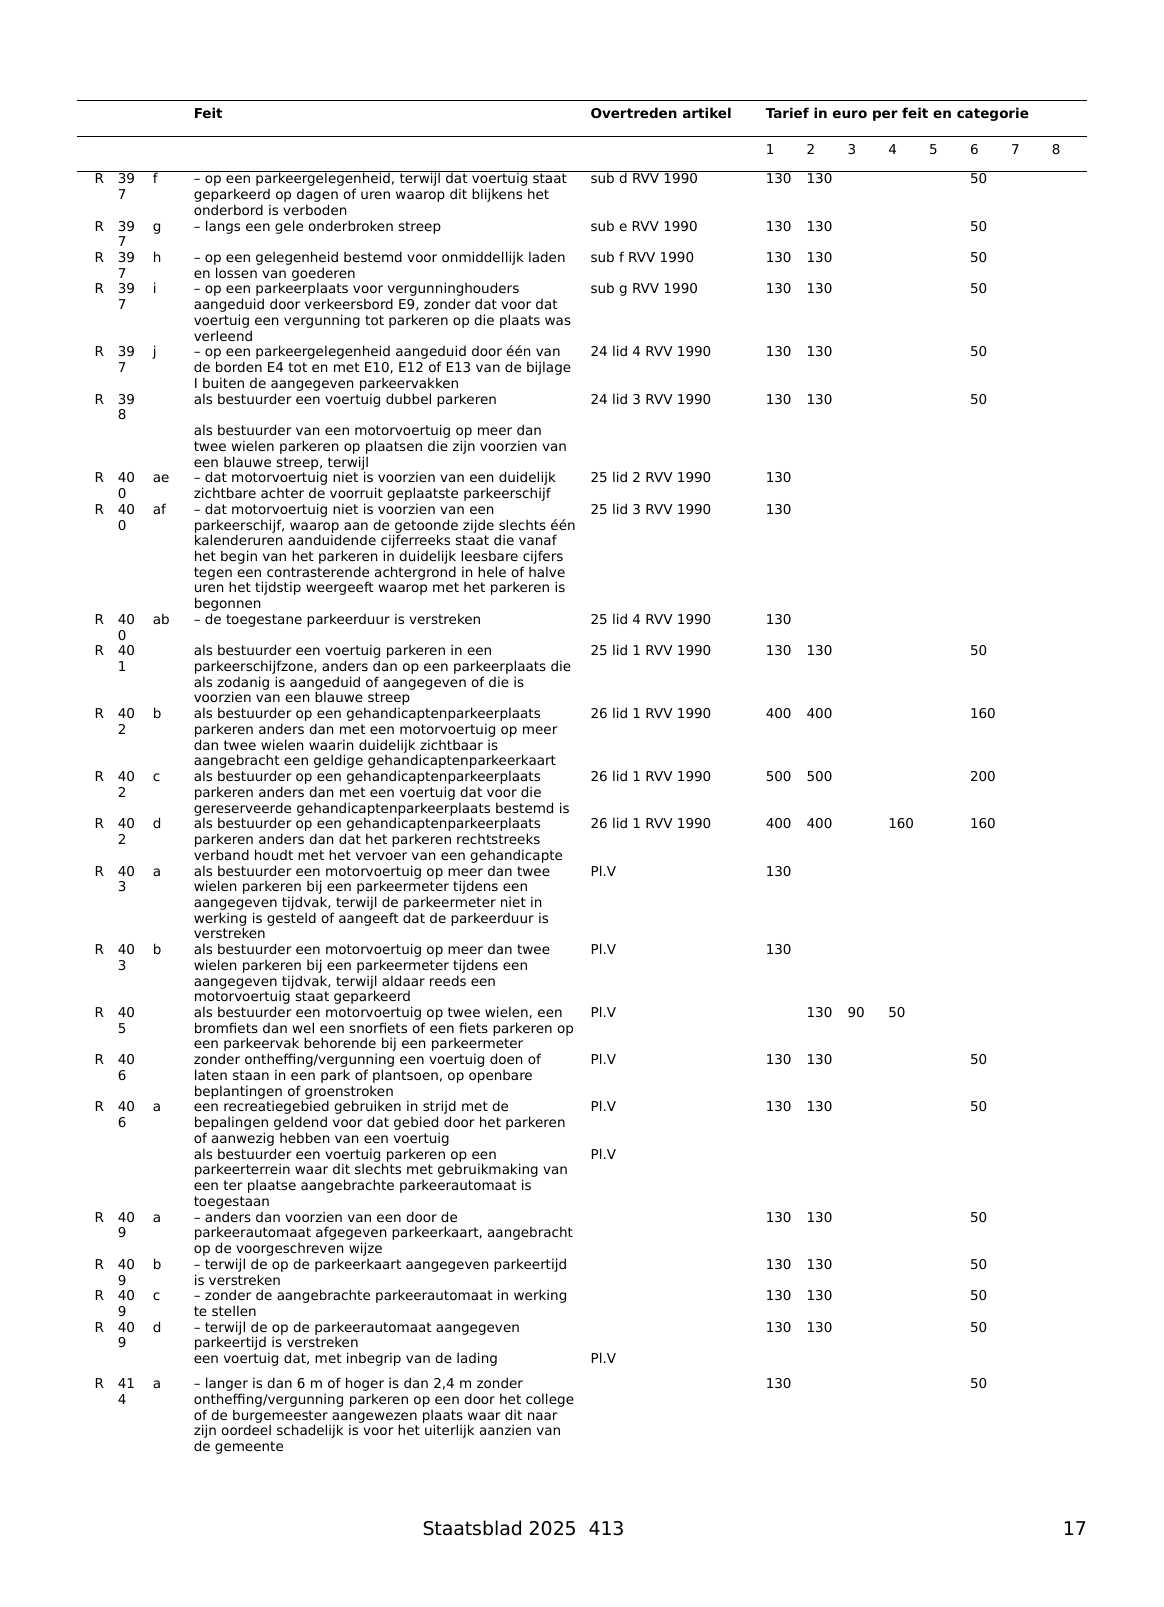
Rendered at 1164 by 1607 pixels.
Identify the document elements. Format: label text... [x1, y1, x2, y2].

table_cell [923, 706, 964, 769]
table_cell [1005, 942, 1046, 1005]
table_cell – op een gelegenheid bestemd voor onmiddellijk laden en lossen van goederen [188, 250, 584, 281]
table_cell [882, 863, 923, 942]
table_cell a [147, 1209, 182, 1257]
table_cell [1046, 250, 1087, 281]
table_cell [841, 470, 882, 502]
table_cell [923, 391, 964, 423]
table_cell [923, 1351, 964, 1376]
table_cell R [88, 1320, 112, 1351]
table_cell Pl.V [585, 942, 759, 1005]
table_cell – terwijl de op de parkeerkaart aangegeven parkeertijd is verstreken [188, 1257, 584, 1288]
table_cell 200 [964, 769, 1005, 816]
table_cell [1005, 612, 1046, 643]
table_cell 160 [964, 706, 1005, 769]
table_cell 50 [964, 1099, 1005, 1146]
table_cell [182, 1288, 188, 1319]
table_cell 405 [112, 1005, 147, 1052]
table_cell [882, 470, 923, 502]
table_cell [1005, 816, 1046, 863]
table_cell [923, 344, 964, 391]
table_cell R [88, 344, 112, 391]
table_cell [1005, 1288, 1046, 1319]
table_cell – zonder de aangebrachte parkeerautomaat in werking te stellen [188, 1288, 584, 1319]
table_cell [147, 1146, 182, 1209]
table_cell 130 [801, 172, 841, 218]
table_cell f [147, 172, 182, 218]
table_cell [182, 1320, 188, 1351]
table_cell [1005, 863, 1046, 942]
table_cell [801, 423, 841, 470]
table_cell [77, 344, 82, 391]
table_cell [760, 1351, 801, 1376]
table_cell 130 [760, 863, 801, 942]
table_cell R [88, 470, 112, 502]
table_cell 1 [760, 137, 801, 171]
table_cell [83, 1146, 88, 1209]
table_cell [841, 1209, 882, 1257]
table_cell [83, 1320, 88, 1351]
table_cell [83, 1209, 88, 1257]
table_cell R [88, 219, 112, 250]
table_cell [841, 502, 882, 612]
table_cell 24 lid 3 RVV 1990 [585, 391, 759, 423]
table_cell [182, 1209, 188, 1257]
table_cell j [147, 344, 182, 391]
table_cell [83, 172, 88, 218]
table_cell R [88, 172, 112, 218]
table_cell [147, 1052, 182, 1099]
table_cell [112, 1146, 147, 1209]
table_cell [1005, 1351, 1046, 1376]
table_cell [1005, 172, 1046, 218]
table_cell [841, 1052, 882, 1099]
table_cell [83, 344, 88, 391]
table_cell [964, 612, 1005, 643]
table_cell [1046, 816, 1087, 863]
table_cell R [88, 1052, 112, 1099]
table_cell [923, 643, 964, 706]
table_cell [147, 643, 182, 706]
table_cell [841, 816, 882, 863]
table_cell [923, 470, 964, 502]
table_cell [923, 423, 964, 470]
table_cell [882, 281, 923, 344]
table_cell 90 [841, 1005, 882, 1052]
table_cell [1046, 706, 1087, 769]
table_cell [923, 1209, 964, 1257]
table_cell [1046, 863, 1087, 942]
table_cell [83, 1376, 88, 1454]
table_cell 402 [112, 769, 147, 816]
table_cell [1005, 1376, 1046, 1454]
table_cell 130 [760, 1209, 801, 1257]
table_cell [182, 942, 188, 1005]
table_cell 5 [923, 137, 964, 171]
table_cell [882, 643, 923, 706]
table_cell [182, 769, 188, 816]
table_cell a [147, 863, 182, 942]
table_cell [1046, 769, 1087, 816]
table_cell 2 [801, 137, 841, 171]
table_cell [1005, 502, 1046, 612]
table_cell [182, 1005, 188, 1052]
table_cell [83, 1099, 88, 1146]
table_cell [112, 137, 147, 171]
table_cell [585, 1288, 759, 1319]
table_cell g [147, 219, 182, 250]
table_cell 6 [964, 137, 1005, 171]
table_cell 50 [964, 1209, 1005, 1257]
table_cell 500 [760, 769, 801, 816]
table_cell [841, 172, 882, 218]
table_cell [801, 863, 841, 942]
table_cell b [147, 1257, 182, 1288]
table_cell [801, 1351, 841, 1376]
table_cell [841, 643, 882, 706]
table_cell [1046, 172, 1087, 218]
table_cell – dat motorvoertuig niet is voorzien van een duidelijk zichtbare achter de voorruit geplaatste parkeerschijf [188, 470, 584, 502]
table_cell [585, 423, 759, 470]
table_cell [77, 391, 82, 423]
table_cell 50 [964, 281, 1005, 344]
table_cell [1046, 344, 1087, 391]
table_cell [841, 344, 882, 391]
table_cell [77, 942, 82, 1005]
table_cell [1005, 1052, 1046, 1099]
table_cell sub g RVV 1990 [585, 281, 759, 344]
table_cell [882, 219, 923, 250]
table_cell [83, 1351, 88, 1376]
table_cell [83, 1257, 88, 1288]
table_cell [841, 391, 882, 423]
table_cell [88, 1351, 112, 1376]
table_cell [182, 706, 188, 769]
table_cell 130 [760, 1376, 801, 1454]
table_cell [77, 219, 82, 250]
table_cell 130 [801, 1052, 841, 1099]
table_cell [147, 1005, 182, 1052]
table_cell [841, 1320, 882, 1351]
table_cell [585, 1376, 759, 1454]
table_cell R [88, 1288, 112, 1319]
table_cell als bestuurder een motorvoertuig op meer dan twee wielen parkeren bij een parkeermeter tijdens een aangegeven tijdvak, terwijl de parkeermeter niet in werking is gesteld of aangeeft dat de parkeerduur is verstreken [188, 863, 584, 942]
table_cell [585, 1257, 759, 1288]
table_cell [841, 706, 882, 769]
table_cell [182, 612, 188, 643]
table_cell 50 [964, 1320, 1005, 1351]
table_cell [882, 250, 923, 281]
table_cell [182, 1376, 188, 1454]
table_cell als bestuurder een voertuig dubbel parkeren [188, 391, 584, 423]
table_cell ab [147, 612, 182, 643]
table_cell [83, 1288, 88, 1319]
table_cell 130 [760, 250, 801, 281]
table_cell – op een parkeerplaats voor vergunninghouders aangeduid door verkeersbord E9, zonder dat voor dat voertuig een vergunning tot parkeren op die plaats was verleend [188, 281, 584, 344]
table_cell – op een parkeergelegenheid aangeduid door één van de borden E4 tot en met E10, E12 of E13 van de bijlage I buiten de aangegeven parkeervakken [188, 344, 584, 391]
table_cell [77, 1052, 82, 1099]
table_cell [1046, 219, 1087, 250]
table_cell [182, 1146, 188, 1209]
table_cell als bestuurder op een gehandicaptenparkeerplaats parkeren anders dan met een voertuig dat voor die gereserveerde gehandicaptenparkeerplaats bestemd is [188, 769, 584, 816]
table_cell 130 [760, 1052, 801, 1099]
table_cell [77, 1099, 82, 1146]
table_cell [1046, 281, 1087, 344]
table_cell R [88, 391, 112, 423]
table_cell [1005, 1257, 1046, 1288]
table_cell [77, 1209, 82, 1257]
table_cell 4 [882, 137, 923, 171]
table_cell [882, 344, 923, 391]
table_cell [585, 137, 759, 171]
table_cell [760, 423, 801, 470]
table_cell 25 lid 2 RVV 1990 [585, 470, 759, 502]
table_cell [841, 612, 882, 643]
table_cell een voertuig dat, met inbegrip van de lading [188, 1351, 584, 1376]
table_cell [77, 643, 82, 706]
table_cell [1005, 1005, 1046, 1052]
table_cell 130 [801, 1320, 841, 1351]
table_cell [923, 502, 964, 612]
table_cell als bestuurder een motorvoertuig op meer dan twee wielen parkeren bij een parkeermeter tijdens een aangegeven tijdvak, terwijl aldaar reeds een motorvoertuig staat geparkeerd [188, 942, 584, 1005]
table_cell ae [147, 470, 182, 502]
table_cell 3 [841, 137, 882, 171]
table_cell [841, 1288, 882, 1319]
table_cell [112, 1351, 147, 1376]
table_cell [923, 1052, 964, 1099]
table_cell b [147, 706, 182, 769]
table_cell R [88, 769, 112, 816]
table_cell 130 [760, 1099, 801, 1146]
table_header [88, 101, 112, 136]
table_cell 130 [760, 470, 801, 502]
table_cell [182, 250, 188, 281]
table_cell [77, 423, 82, 470]
table_cell [182, 281, 188, 344]
table_cell [1046, 643, 1087, 706]
table_cell 25 lid 1 RVV 1990 [585, 643, 759, 706]
table_cell 7 [1005, 137, 1046, 171]
table_cell [1046, 1146, 1087, 1209]
table_cell [585, 1320, 759, 1351]
table_cell [77, 502, 82, 612]
table_cell [77, 1288, 82, 1319]
table_cell 130 [801, 1099, 841, 1146]
table_cell [77, 769, 82, 816]
table_cell [1005, 1209, 1046, 1257]
table_cell 130 [801, 281, 841, 344]
table_cell [182, 137, 188, 171]
table_cell [882, 423, 923, 470]
table_cell [1046, 1288, 1087, 1319]
table_cell [585, 1209, 759, 1257]
table_cell [1046, 942, 1087, 1005]
table_cell [83, 423, 88, 470]
table_cell 25 lid 3 RVV 1990 [585, 502, 759, 612]
table_cell [182, 502, 188, 612]
table_cell [882, 502, 923, 612]
table_cell 26 lid 1 RVV 1990 [585, 706, 759, 769]
table_cell 406 [112, 1052, 147, 1099]
table_cell R [88, 706, 112, 769]
table_cell 400 [112, 612, 147, 643]
table_cell sub e RVV 1990 [585, 219, 759, 250]
table_cell 50 [964, 1257, 1005, 1288]
table_cell 50 [964, 1376, 1005, 1454]
table_cell 8 [1046, 137, 1087, 171]
table_cell [964, 1005, 1005, 1052]
table_cell 397 [112, 172, 147, 218]
table_cell – op een parkeergelegenheid, terwijl dat voertuig staat geparkeerd op dagen of uren waarop dit blijkens het onderbord is verboden [188, 172, 584, 218]
table_cell af [147, 502, 182, 612]
table_cell [1005, 1099, 1046, 1146]
table_cell [88, 137, 112, 171]
table_cell [83, 250, 88, 281]
table_cell [1046, 1099, 1087, 1146]
table_cell 130 [760, 1320, 801, 1351]
table_cell a [147, 1376, 182, 1454]
table_cell [83, 863, 88, 942]
table_cell [182, 172, 188, 218]
table_cell 130 [760, 502, 801, 612]
table_cell 130 [801, 1005, 841, 1052]
table_cell [882, 612, 923, 643]
table_cell [882, 1099, 923, 1146]
table_cell 50 [964, 391, 1005, 423]
table_cell d [147, 1320, 182, 1351]
table_cell 397 [112, 344, 147, 391]
table_cell 130 [801, 219, 841, 250]
table_cell sub d RVV 1990 [585, 172, 759, 218]
table_cell [77, 1351, 82, 1376]
table_cell [1046, 1005, 1087, 1052]
table_cell R [88, 1376, 112, 1454]
table_cell [1005, 391, 1046, 423]
table_header Tarief in euro per feit en categorie [760, 101, 1087, 136]
table_cell d [147, 816, 182, 863]
table_cell [83, 816, 88, 863]
table_cell [83, 942, 88, 1005]
table_cell [147, 1351, 182, 1376]
table_cell [882, 942, 923, 1005]
table_cell [882, 706, 923, 769]
table_cell 400 [801, 816, 841, 863]
table_cell c [147, 1288, 182, 1319]
table_cell [882, 1288, 923, 1319]
table_cell [923, 816, 964, 863]
table_cell [923, 1320, 964, 1351]
table_cell [801, 1376, 841, 1454]
table_cell [841, 219, 882, 250]
table_cell R [88, 502, 112, 612]
table_cell [77, 706, 82, 769]
table_cell [182, 219, 188, 250]
table_cell a [147, 1099, 182, 1146]
table_cell 130 [801, 1209, 841, 1257]
table_cell R [88, 942, 112, 1005]
table_cell [882, 1351, 923, 1376]
table_cell [77, 1005, 82, 1052]
table_cell een recreatiegebied gebruiken in strijd met de bepalingen geldend voor dat gebied door het parkeren of aanwezig hebben van een voertuig [188, 1099, 584, 1146]
table_cell [1005, 281, 1046, 344]
table_cell 402 [112, 706, 147, 769]
table_cell 401 [112, 643, 147, 706]
table_cell 160 [882, 816, 923, 863]
table_cell [147, 137, 182, 171]
table_cell 130 [760, 219, 801, 250]
table_cell 50 [964, 1052, 1005, 1099]
table_cell [841, 769, 882, 816]
table_cell [77, 172, 82, 218]
table_cell [1046, 1376, 1087, 1454]
table_cell Pl.V [585, 1146, 759, 1209]
table_cell 160 [964, 816, 1005, 863]
table_cell [1005, 769, 1046, 816]
table_cell [83, 502, 88, 612]
table_cell [882, 1376, 923, 1454]
table_header [83, 101, 88, 136]
table_cell [923, 942, 964, 1005]
table_cell als bestuurder op een gehandicaptenparkeerplaats parkeren anders dan dat het parkeren rechtstreeks verband houdt met het vervoer van een gehandicapte [188, 816, 584, 863]
table_cell [964, 942, 1005, 1005]
table_cell [923, 219, 964, 250]
table_cell [182, 344, 188, 391]
table_cell [801, 470, 841, 502]
table_header Feit [188, 101, 584, 136]
table_cell [83, 391, 88, 423]
table_cell [77, 816, 82, 863]
table_cell [882, 1052, 923, 1099]
table_cell 130 [801, 391, 841, 423]
table_cell [841, 1099, 882, 1146]
table_cell [923, 1146, 964, 1209]
table_cell 50 [964, 250, 1005, 281]
table_cell [841, 1257, 882, 1288]
table_cell [964, 863, 1005, 942]
table_cell [1005, 1320, 1046, 1351]
table_cell – dat motorvoertuig niet is voorzien van een parkeerschijf, waarop aan de getoonde zijde slechts één kalenderuren aanduidende cijferreeks staat die vanaf het begin van het parkeren in duidelijk leesbare cijfers tegen een contrasterende achtergrond in hele of halve uren het tijdstip weergeeft waarop met het parkeren is begonnen [188, 502, 584, 612]
table_cell [1005, 1146, 1046, 1209]
table_cell [882, 1257, 923, 1288]
table_cell als bestuurder een motorvoertuig op twee wielen, een bromfiets dan wel een snorfiets of een fiets parkeren op een parkeervak behorende bij een parkeermeter [188, 1005, 584, 1052]
table_cell 406 [112, 1099, 147, 1146]
table_cell 130 [760, 942, 801, 1005]
table_cell [841, 863, 882, 942]
table_cell [923, 172, 964, 218]
table_cell [923, 612, 964, 643]
table_cell [77, 863, 82, 942]
table_cell [182, 643, 188, 706]
table_cell [83, 612, 88, 643]
table_cell [77, 470, 82, 502]
table_cell [882, 1209, 923, 1257]
table_cell 397 [112, 219, 147, 250]
table_cell R [88, 1005, 112, 1052]
table_cell 403 [112, 942, 147, 1005]
table_cell [1046, 1209, 1087, 1257]
table_cell – terwijl de op de parkeerautomaat aangegeven parkeertijd is verstreken [188, 1320, 584, 1351]
table_cell i [147, 281, 182, 344]
table_cell [882, 391, 923, 423]
table_cell [182, 1257, 188, 1288]
table_cell [1046, 1351, 1087, 1376]
table_cell Pl.V [585, 1052, 759, 1099]
table_cell [964, 423, 1005, 470]
table_cell [83, 1005, 88, 1052]
table_cell [964, 1351, 1005, 1376]
table_cell [77, 612, 82, 643]
table_cell [923, 1288, 964, 1319]
table_cell [923, 769, 964, 816]
table_cell Pl.V [585, 1351, 759, 1376]
table_cell [923, 1257, 964, 1288]
table_cell 397 [112, 250, 147, 281]
table_cell [83, 137, 88, 171]
table_cell [1046, 1257, 1087, 1288]
table_cell [77, 1257, 82, 1288]
table_cell [882, 172, 923, 218]
table_cell [83, 769, 88, 816]
table_cell 409 [112, 1257, 147, 1288]
table_cell [182, 423, 188, 470]
table_cell 50 [964, 1288, 1005, 1319]
table_cell R [88, 1099, 112, 1146]
table_cell b [147, 942, 182, 1005]
table_cell [964, 470, 1005, 502]
table_cell 130 [760, 344, 801, 391]
table_cell [1005, 423, 1046, 470]
table_cell 409 [112, 1320, 147, 1351]
table_cell [182, 816, 188, 863]
table_cell R [88, 1257, 112, 1288]
table_cell [923, 1099, 964, 1146]
table_cell [182, 1052, 188, 1099]
table_cell [841, 281, 882, 344]
table_cell [1046, 391, 1087, 423]
table_cell [88, 423, 112, 470]
table_cell [801, 502, 841, 612]
table_cell [83, 706, 88, 769]
table_cell R [88, 281, 112, 344]
table_cell 403 [112, 863, 147, 942]
table_cell Pl.V [585, 1005, 759, 1052]
table_cell 26 lid 1 RVV 1990 [585, 769, 759, 816]
table_cell [188, 137, 584, 171]
table_cell [882, 1146, 923, 1209]
table_cell [77, 281, 82, 344]
table_cell – de toegestane parkeerduur is verstreken [188, 612, 584, 643]
table_cell – anders dan voorzien van een door de parkeerautomaat afgegeven parkeerkaart, aangebracht op de voorgeschreven wijze [188, 1209, 584, 1257]
table_cell [182, 1099, 188, 1146]
table_cell [77, 1320, 82, 1351]
table_cell [923, 1376, 964, 1454]
table_cell [83, 1052, 88, 1099]
table_cell [182, 1351, 188, 1376]
table_cell Pl.V [585, 863, 759, 942]
table_cell [923, 1005, 964, 1052]
table_cell 130 [760, 281, 801, 344]
table_cell 50 [964, 344, 1005, 391]
table_cell [182, 863, 188, 942]
table_cell [77, 137, 82, 171]
table_cell 130 [760, 612, 801, 643]
table_cell als bestuurder een voertuig parkeren op een parkeerterrein waar dit slechts met gebruikmaking van een ter plaatse aangebrachte parkeerautomaat is toegestaan [188, 1146, 584, 1209]
table_cell sub f RVV 1990 [585, 250, 759, 281]
table_cell 130 [801, 344, 841, 391]
table_cell [964, 502, 1005, 612]
table_cell 400 [760, 706, 801, 769]
table_cell [841, 1146, 882, 1209]
table_cell [77, 250, 82, 281]
table_cell 130 [760, 391, 801, 423]
table_cell [882, 769, 923, 816]
table_cell 409 [112, 1288, 147, 1319]
table_cell R [88, 816, 112, 863]
table_cell [1005, 250, 1046, 281]
table_cell [760, 1146, 801, 1209]
table_cell 400 [112, 502, 147, 612]
table_cell 397 [112, 281, 147, 344]
table_cell 25 lid 4 RVV 1990 [585, 612, 759, 643]
table_cell [923, 281, 964, 344]
table_cell [801, 612, 841, 643]
table_cell [83, 643, 88, 706]
table_cell 400 [760, 816, 801, 863]
table_cell 24 lid 4 RVV 1990 [585, 344, 759, 391]
table_cell [1046, 423, 1087, 470]
table_cell 50 [964, 219, 1005, 250]
table_cell [1005, 344, 1046, 391]
table_cell 130 [801, 1257, 841, 1288]
table_cell [841, 250, 882, 281]
table_cell 409 [112, 1209, 147, 1257]
table_cell 402 [112, 816, 147, 863]
table_cell [1046, 1052, 1087, 1099]
table_cell [1005, 470, 1046, 502]
table_cell [147, 391, 182, 423]
table_header [147, 101, 182, 136]
table_cell 130 [801, 643, 841, 706]
table_cell 50 [964, 643, 1005, 706]
table_cell 130 [760, 643, 801, 706]
table_cell [964, 1146, 1005, 1209]
table_cell [1046, 1320, 1087, 1351]
table_cell [841, 942, 882, 1005]
table_cell [83, 219, 88, 250]
table_cell [77, 1376, 82, 1454]
table_cell [1046, 502, 1087, 612]
table_header Overtreden artikel [585, 101, 759, 136]
table_cell [182, 391, 188, 423]
table_cell [1005, 643, 1046, 706]
table_cell 130 [760, 1288, 801, 1319]
table_cell [182, 470, 188, 502]
table_header [112, 101, 147, 136]
table_cell 130 [801, 1288, 841, 1319]
table_cell R [88, 863, 112, 942]
table_cell [83, 281, 88, 344]
table_cell [88, 1146, 112, 1209]
table_cell [923, 250, 964, 281]
table_cell R [88, 1209, 112, 1257]
table_cell [83, 470, 88, 502]
table_cell 130 [760, 172, 801, 218]
table_cell [147, 423, 182, 470]
table_cell 398 [112, 391, 147, 423]
table_cell R [88, 612, 112, 643]
table_header [77, 101, 82, 136]
table_cell [841, 1376, 882, 1454]
table_cell – langer is dan 6 m of hoger is dan 2,4 m zonder ontheffing/vergunning parkeren op een door het college of de burgemeester aangewezen plaats waar dit naar zijn oordeel schadelijk is voor het uiterlijk aanzien van de gemeente [188, 1376, 584, 1454]
table_cell 50 [882, 1005, 923, 1052]
table_cell 414 [112, 1376, 147, 1454]
table_cell [801, 942, 841, 1005]
table_cell 400 [112, 470, 147, 502]
table_cell [760, 1005, 801, 1052]
table_cell 400 [801, 706, 841, 769]
table_cell [1005, 706, 1046, 769]
table_cell 26 lid 1 RVV 1990 [585, 816, 759, 863]
table_cell R [88, 643, 112, 706]
table_cell [841, 423, 882, 470]
table_cell [841, 1351, 882, 1376]
table_cell [112, 423, 147, 470]
table_cell [801, 1146, 841, 1209]
table_cell h [147, 250, 182, 281]
table_cell 130 [801, 250, 841, 281]
table_cell c [147, 769, 182, 816]
table_cell [1005, 219, 1046, 250]
table_cell als bestuurder een voertuig parkeren in een parkeerschijfzone, anders dan op een parkeerplaats die als zodanig is aangeduid of aangegeven of die is voorzien van een blauwe streep [188, 643, 584, 706]
table_cell 130 [760, 1257, 801, 1288]
table_header [182, 101, 188, 136]
table_cell [923, 863, 964, 942]
table_cell [77, 1146, 82, 1209]
table_cell als bestuurder van een motorvoertuig op meer dan twee wielen parkeren op plaatsen die zijn voorzien van een blauwe streep, terwijl [188, 423, 584, 470]
table_cell [1046, 470, 1087, 502]
table_cell – langs een gele onderbroken streep [188, 219, 584, 250]
table_cell 500 [801, 769, 841, 816]
table_cell 50 [964, 172, 1005, 218]
table_cell als bestuurder op een gehandicaptenparkeerplaats parkeren anders dan met een motorvoertuig op meer dan twee wielen waarin duidelijk zichtbaar is aangebracht een geldige gehandicaptenparkeerkaart [188, 706, 584, 769]
table_cell zonder ontheffing/vergunning een voertuig doen of laten staan in een park of plantsoen, op openbare beplantingen of groenstroken [188, 1052, 584, 1099]
table_cell [882, 1320, 923, 1351]
table_cell R [88, 250, 112, 281]
table_cell [1046, 612, 1087, 643]
table_cell Pl.V [585, 1099, 759, 1146]
